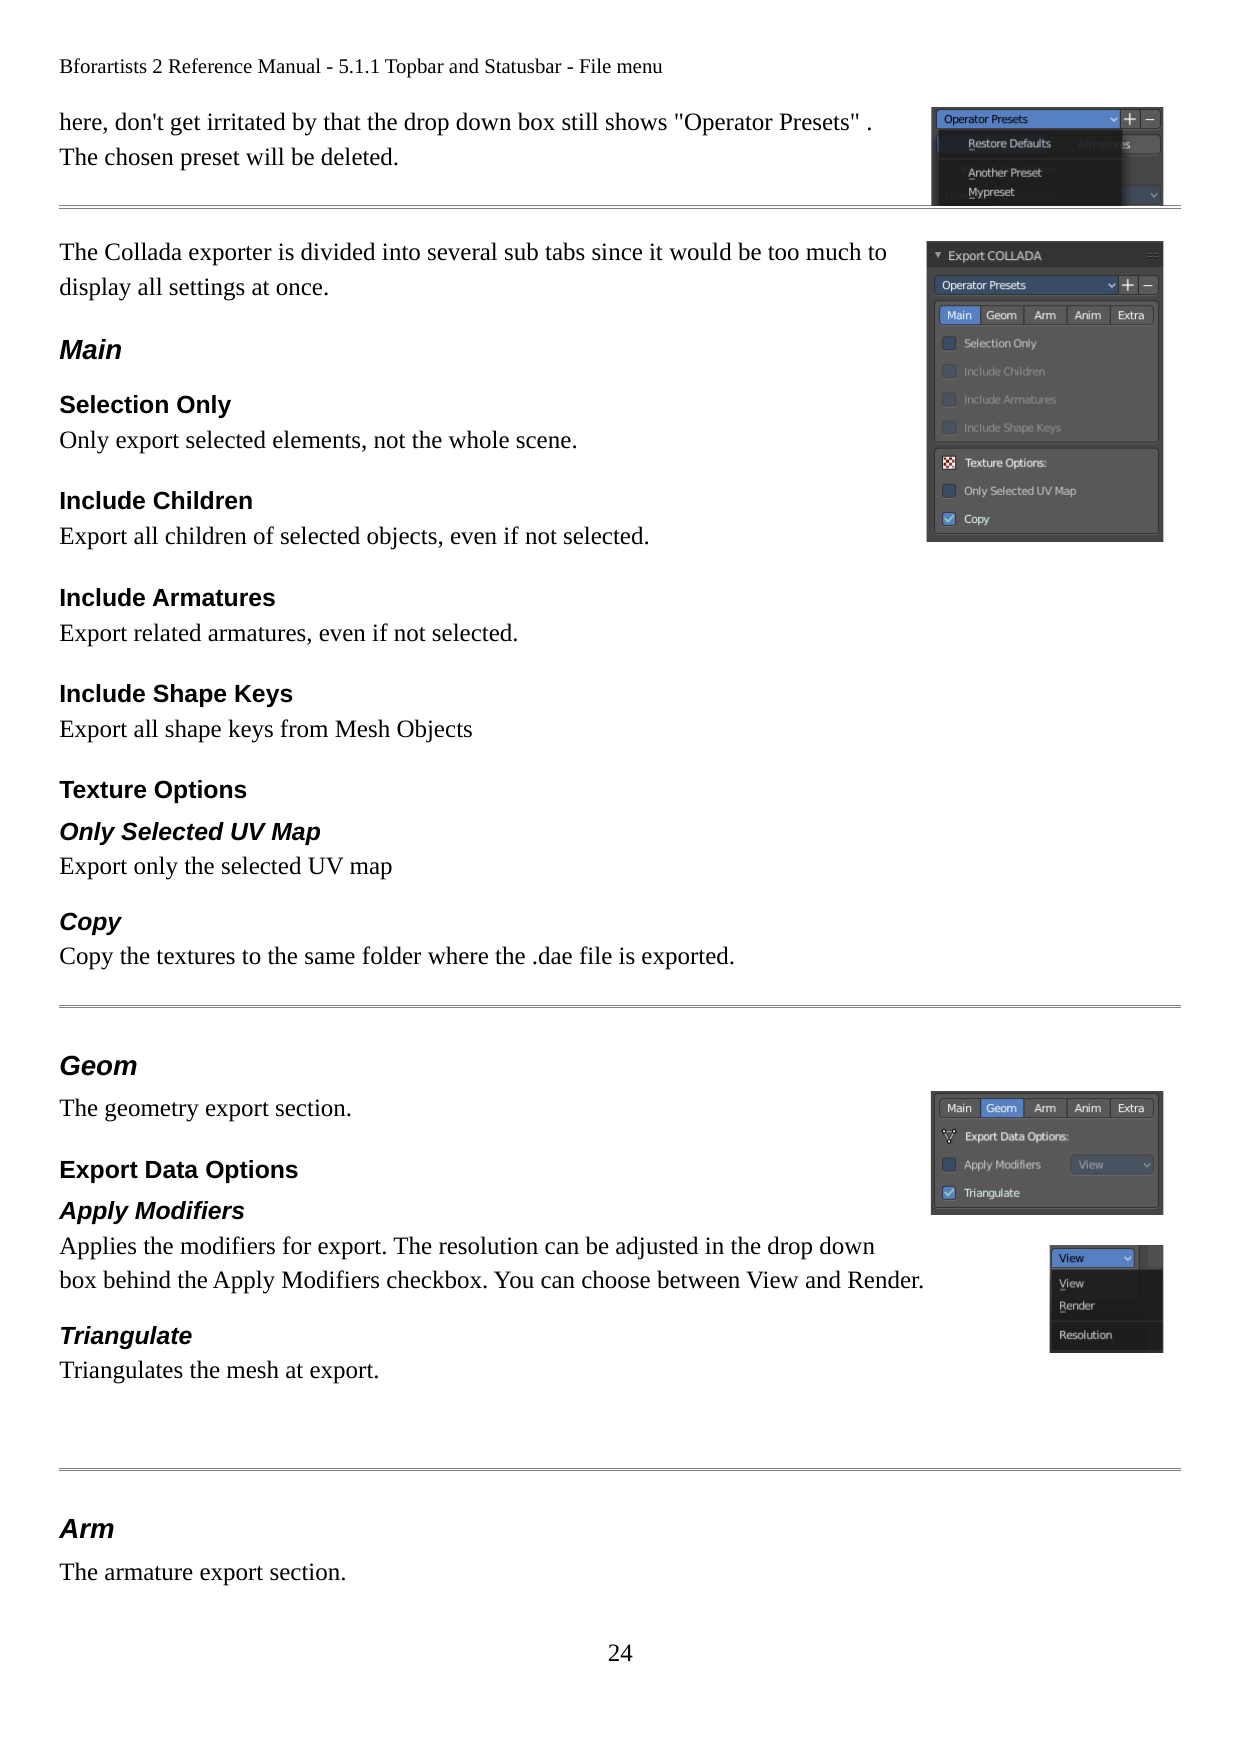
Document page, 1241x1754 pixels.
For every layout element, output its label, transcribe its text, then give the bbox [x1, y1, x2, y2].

text Copy the textures to the same folder where the .dae file is exported. [59, 941, 1181, 970]
text here, don't get irritated by that the drop down box still shows "Operator Presets" . The chosen preset will be deleted. [59, 107, 931, 171]
subtitle [1164, 1155, 1181, 1184]
subtitle Geom [59, 1049, 1181, 1081]
text The Collada exporter is divided into several sub tabs since it would be too much to display all settings at once. [59, 237, 1181, 300]
subtitle Include Armatures [59, 583, 1181, 611]
picture [926, 241, 1164, 542]
text Export all children of selected objects, even if not selected. [59, 521, 1181, 550]
text The armature export section. [59, 1557, 1181, 1585]
subtitle [1164, 486, 1181, 515]
subtitle Arm [59, 1512, 1181, 1544]
subtitle Include Children [59, 486, 926, 515]
subtitle Triangulate [59, 1321, 1049, 1349]
subtitle [1164, 1321, 1181, 1349]
subtitle [1164, 390, 1181, 419]
subtitle Copy [59, 907, 1181, 935]
subtitle Selection Only [59, 390, 926, 419]
text Triangulates the mesh at export. [59, 1356, 1181, 1384]
subtitle Include Shape Keys [59, 679, 1181, 708]
subtitle Export Data Options [59, 1155, 930, 1184]
picture [930, 1091, 1164, 1215]
picture [931, 107, 1164, 206]
text Applies the modifiers for export. The resolution can be adjusted in the drop down box behind the Apply Modifiers checkbox. You can choose between View and Render. [59, 1231, 1181, 1294]
text Export all shape keys from Mesh Objects [59, 714, 1181, 743]
subtitle Main [59, 333, 926, 365]
subtitle Only Selected UV Map [59, 817, 1181, 845]
subtitle [1164, 333, 1181, 365]
text Only export selected elements, not the whole scene. [59, 425, 926, 454]
text The geometry export section. [59, 1093, 930, 1122]
text Export related armatures, even if not selected. [59, 618, 1181, 646]
subtitle Apply Modifiers [59, 1196, 1181, 1225]
text Export only the selected UV map [59, 851, 1181, 880]
subtitle Texture Options [59, 776, 1181, 804]
picture [1049, 1245, 1164, 1353]
